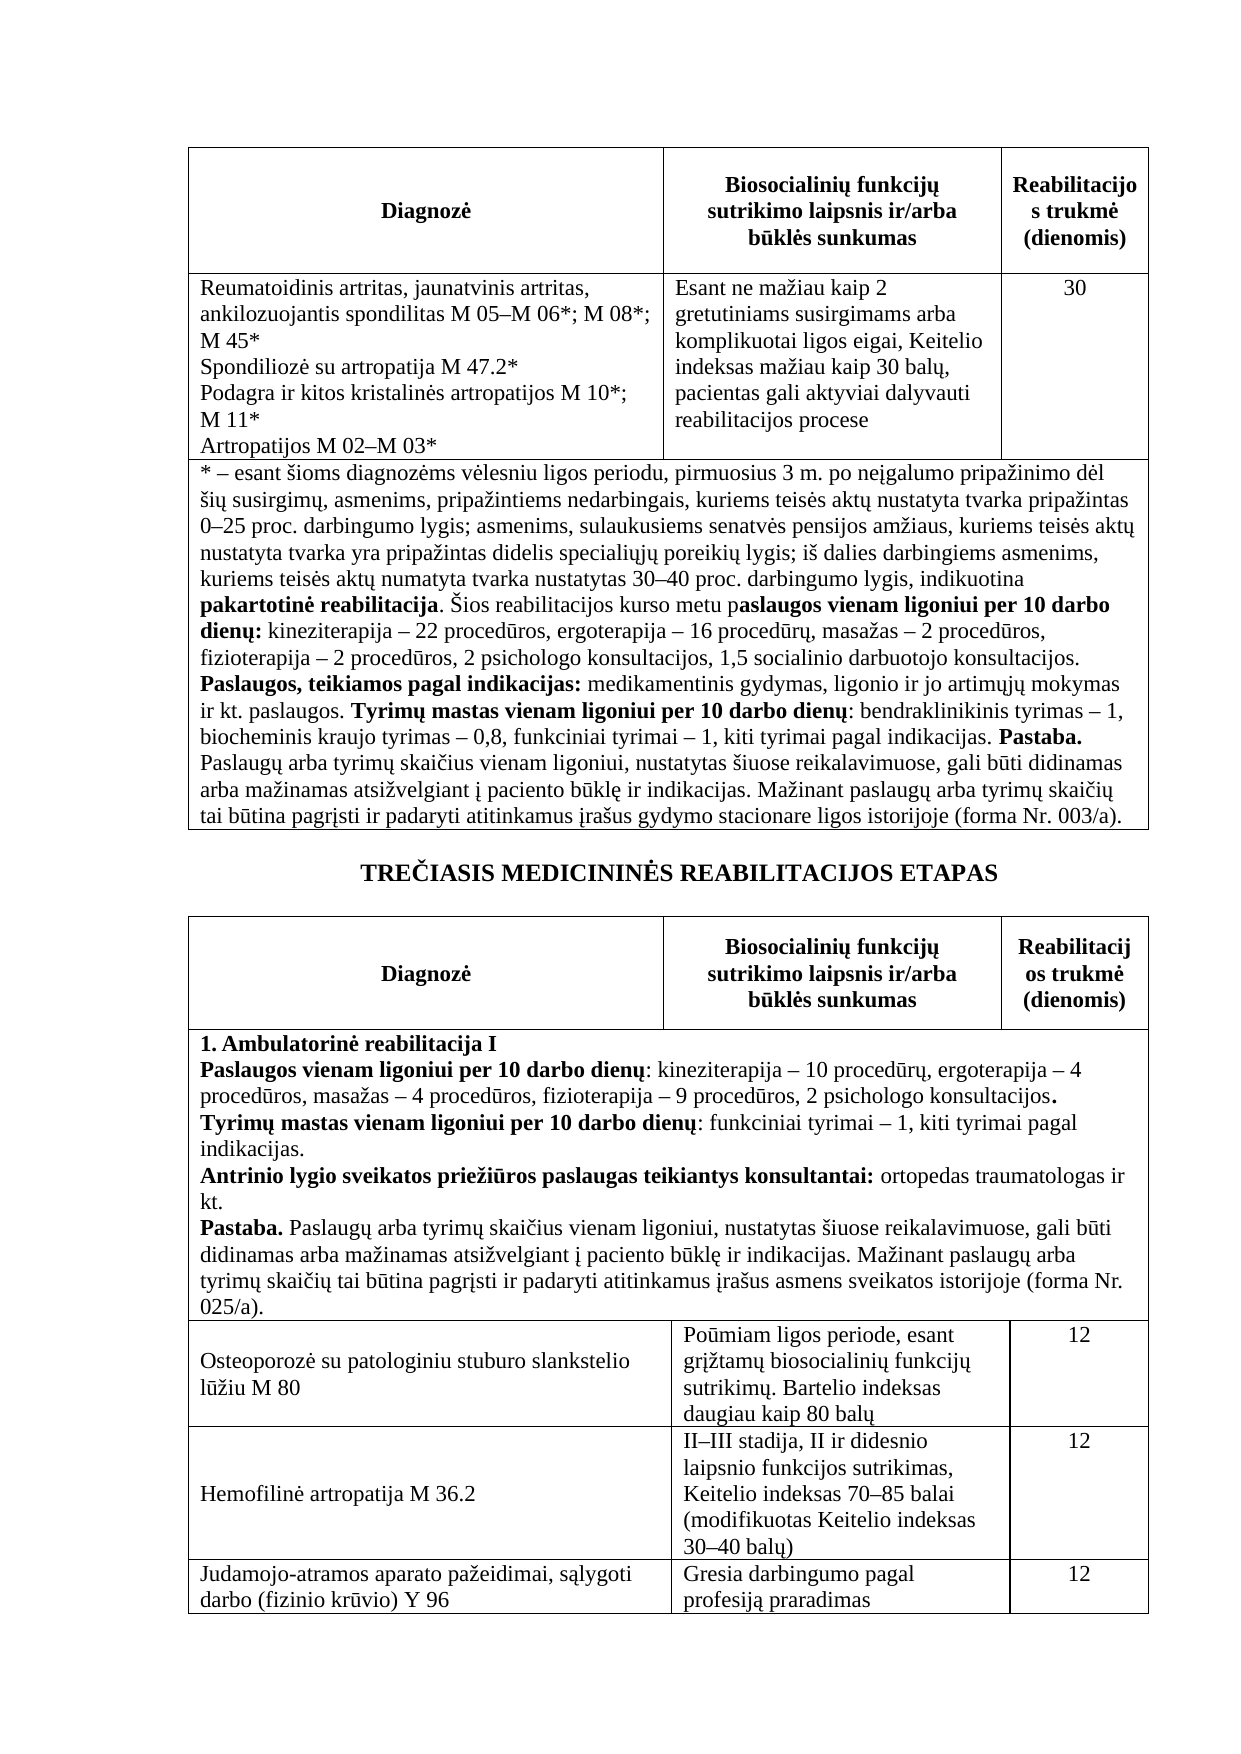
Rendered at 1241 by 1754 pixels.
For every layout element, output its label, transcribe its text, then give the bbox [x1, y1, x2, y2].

table_cell 30 [1002, 274, 1148, 458]
table_cell [1149, 1426, 1153, 1559]
table_cell 1. Ambulatorinė reabilitacija I Paslaugos vienam ligoniui per 10 darbo dienų: kineziterapija – 10 procedūrų, ergoterapija – 4 procedūros, masažas – 4 procedūros, fizioterapija – 9 procedūros, 2 psichologo konsultacijos. Tyrimų mastas vienam ligoniui per 10 darbo dienų: funkciniai tyrimai – 1, kiti tyrimai pagal indikacijas. Antrinio lygio sveikatos priežiūros paslaugas teikiantys konsultantai: ortopedas traumatologas ir kt. Pastaba. Paslaugų arba tyrimų skaičius vienam ligoniui, nustatytas šiuose reikalavimuose, gali būti didinamas arba mažinamas atsižvelgiant į paciento būklę ir indikacijas. Mažinant paslaugų arba tyrimų skaičių tai būtina pagrįsti ir padaryti atitinkamus įrašus asmens sveikatos istorijoje (forma Nr. 025/a). [189, 1030, 1148, 1320]
table_header Biosocialinių funkcijų sutrikimo laipsnis ir/arba būklės sunkumas [664, 148, 1001, 273]
table_cell II–III stadija, II ir didesnio laipsnio funkcijos sutrikimas, Keitelio indeksas 70–85 balai (modifikuotas Keitelio indeksas 30–40 balų) [672, 1427, 1009, 1559]
table_cell 12 [1011, 1321, 1148, 1426]
table_cell Osteoporozė su patologiniu stuburo slankstelio lūžiu M 80 [189, 1321, 671, 1426]
table_cell [1149, 1559, 1153, 1613]
table_header Reabilitacijos trukmė (dienomis) [1002, 148, 1148, 273]
table_cell 12 [1011, 1560, 1148, 1613]
table_cell 12 [1011, 1427, 1148, 1559]
table_header Reabilitacijos trukmė (dienomis) [1002, 917, 1148, 1029]
subtitle TREČIASIS medicininės REABILITACIJOS ETAPAS [177, 858, 1122, 887]
table_cell [1149, 1320, 1153, 1426]
table_header [1149, 946, 1153, 1029]
table_cell * – esant šioms diagnozėms vėlesniu ligos periodu, pirmuosius 3 m. po neįgalumo pripažinimo dėl šių susirgimų, asmenims, pripažintiems nedarbingais, kuriems teisės aktų nustatyta tvarka pripažintas 0–25 proc. darbingumo lygis; asmenims, sulaukusiems senatvės pensijos amžiaus, kuriems teisės aktų nustatyta tvarka yra pripažintas didelis specialiųjų poreikių lygis; iš dalies darbingiems asmenims, kuriems teisės aktų numatyta tvarka nustatytas 30–40 proc. darbingumo lygis, indikuotina pakartotinė reabilitacija. Šios reabilitacijos kurso metu paslaugos vienam ligoniui per 10 darbo dienų: kineziterapija – 22 procedūros, ergoterapija – 16 procedūrų, masažas – 2 procedūros, fizioterapija – 2 procedūros, 2 psichologo konsultacijos, 1,5 socialinio darbuotojo konsultacijos. Paslaugos, teikiamos pagal indikacijas: medikamentinis gydymas, ligonio ir jo artimųjų mokymas ir kt. paslaugos. Tyrimų mastas vienam ligoniui per 10 darbo dienų: bendraklinikinis tyrimas – 1, biocheminis kraujo tyrimas – 0,8, funkciniai tyrimai – 1, kiti tyrimai pagal indikacijas. Pastaba. Paslaugų arba tyrimų skaičius vienam ligoniui, nustatytas šiuose reikalavimuose, gali būti didinamas arba mažinamas atsižvelgiant į paciento būklę ir indikacijas. Mažinant paslaugų arba tyrimų skaičių tai būtina pagrįsti ir padaryti atitinkamus įrašus gydymo stacionare ligos istorijoje (forma Nr. 003/a). [189, 460, 1148, 828]
table_header Diagnozė [189, 917, 663, 1029]
table_cell [1149, 1029, 1153, 1320]
table_cell Hemofilinė artropatija M 36.2 [189, 1427, 671, 1559]
table_cell Esant ne mažiau kaip 2 gretutiniams susirgimams arba komplikuotai ligos eigai, Keitelio indeksas mažiau kaip 30 balų, pacientas gali aktyviai dalyvauti reabilitacijos procese [664, 274, 1001, 458]
table_header Diagnozė [189, 148, 663, 273]
table_cell Reumatoidinis artritas, jaunatvinis artritas, ankilozuojantis spondilitas M 05–M 06*; M 08*; M 45* Spondiliozė su artropatija M 47.2* Podagra ir kitos kristalinės artropatijos M 10*; M 11* Artropatijos M 02–M 03* [189, 274, 663, 458]
table_header Biosocialinių funkcijų sutrikimo laipsnis ir/arba būklės sunkumas [664, 917, 1001, 1029]
